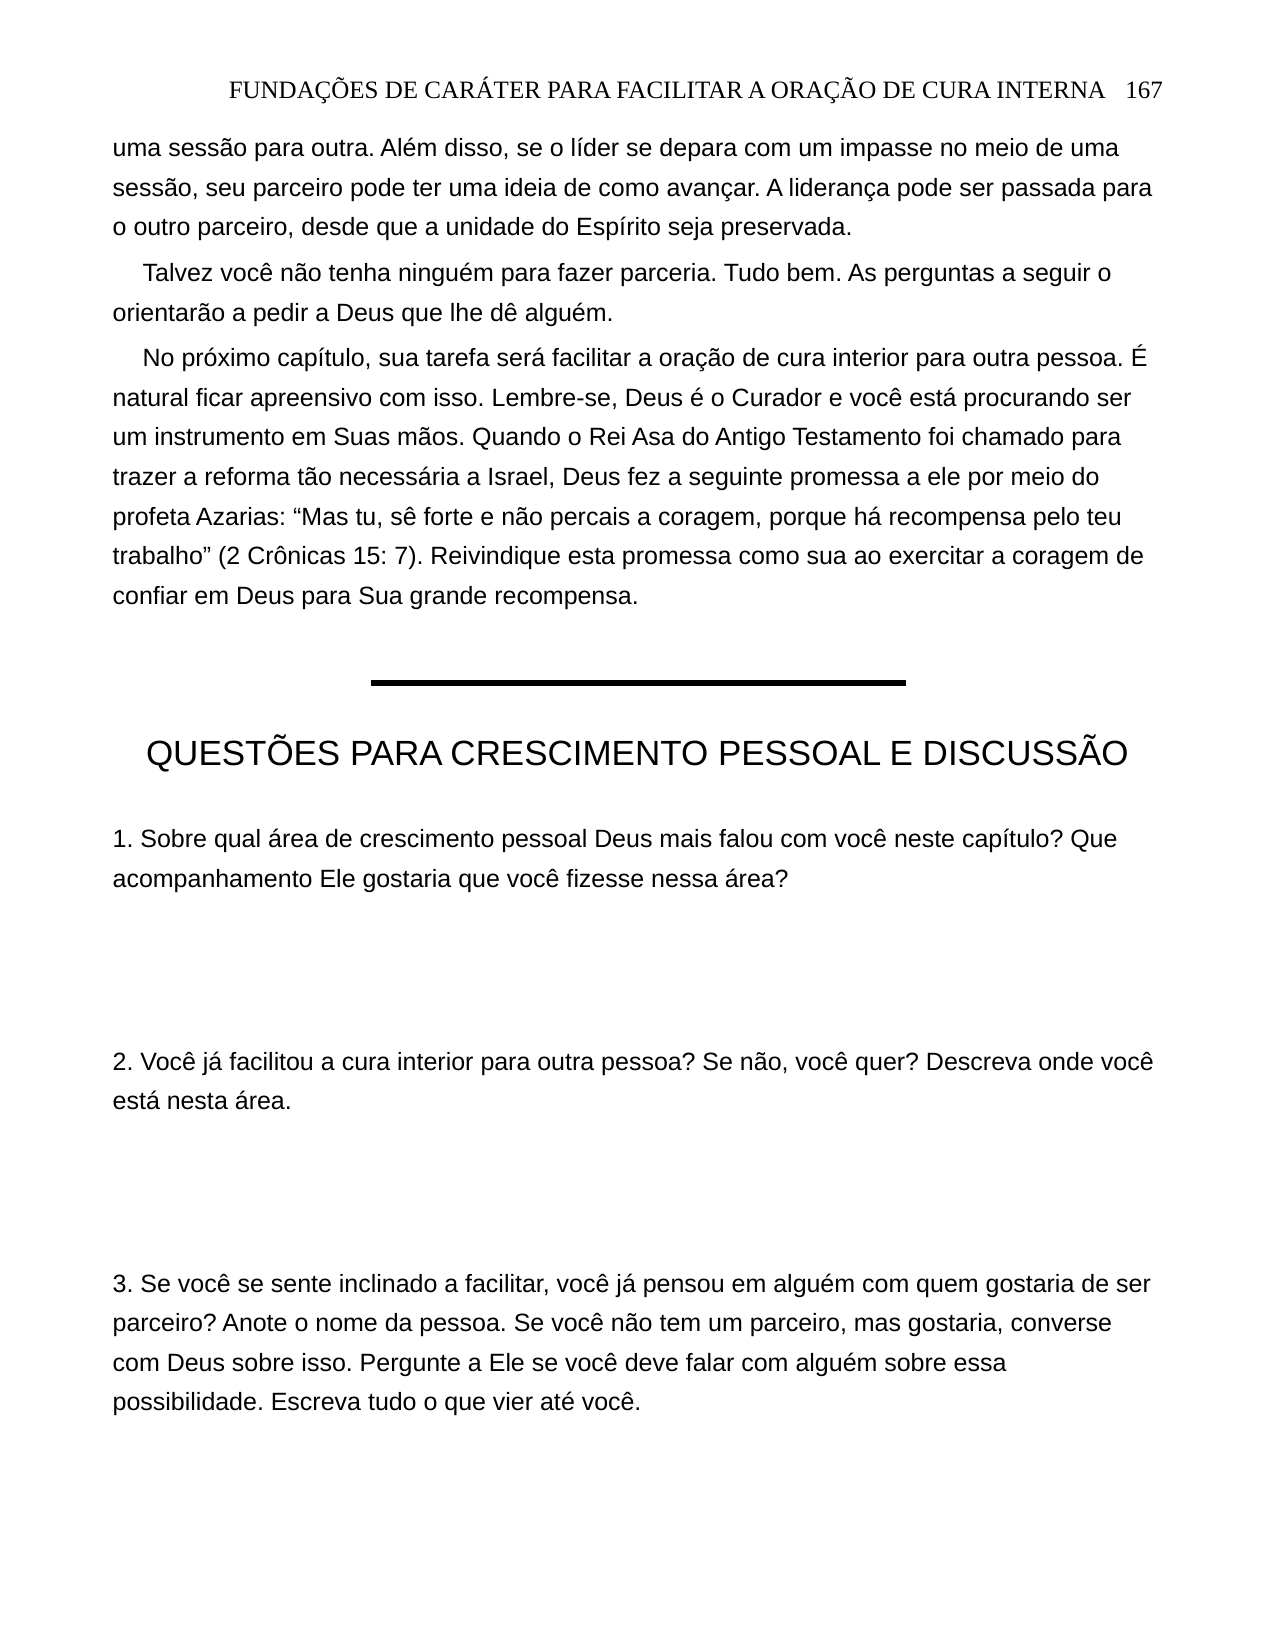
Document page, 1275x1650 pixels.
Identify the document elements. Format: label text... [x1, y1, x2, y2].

subtitle QUESTÕES PARA CRESCIMENTO PESSOAL E DISCUSSÃO [112, 733, 1162, 773]
text No próximo capítulo, sua tarefa será facilitar a oração de cura interior para outra pessoa. É natural ficar apreensivo com isso. Lembre-se, Deus é o Curador e você está procurando ser um instrumento em Suas mãos. Quando o Rei Asa do Antigo Testamento foi chamado para trazer a reforma tão necessária a Israel, Deus fez a seguinte promessa a ele por meio do profeta Azarias: “Mas tu, sê forte e não percais a coragem, porque há recompensa pelo teu trabalho” (2 Crônicas 15: 7). Reivindique esta promessa como sua ao exercitar a coragem de confiar em Deus para Sua grande recompensa. [112, 343, 1162, 609]
text 2. Você já facilitou a cura interior para outra pessoa? Se não, você quer? Descreva onde você está nesta área. [112, 1047, 1162, 1115]
text 3. Se você se sente inclinado a facilitar, você já pensou em alguém com quem gostaria de ser parceiro? Anote o nome da pessoa. Se você não tem um parceiro, mas gostaria, converse com Deus sobre isso. Pergunte a Ele se você deve falar com alguém sobre essa possibilidade. Escreva tudo o que vier até você. [112, 1269, 1162, 1416]
text uma sessão para outra. Além disso, se o líder se depara com um impasse no meio de uma sessão, seu parceiro pode ter uma ideia de como avançar. A liderança pode ser passada para o outro parceiro, desde que a unidade do Espírito seja preservada. [112, 133, 1162, 241]
text 1. Sobre qual área de crescimento pessoal Deus mais falou com você neste capítulo? Que acompanhamento Ele gostaria que você fizesse nessa área? [112, 824, 1162, 893]
text Talvez você não tenha ninguém para fazer parceria. Tudo bem. As perguntas a seguir o orientarão a pedir a Deus que lhe dê alguém. [112, 258, 1162, 326]
